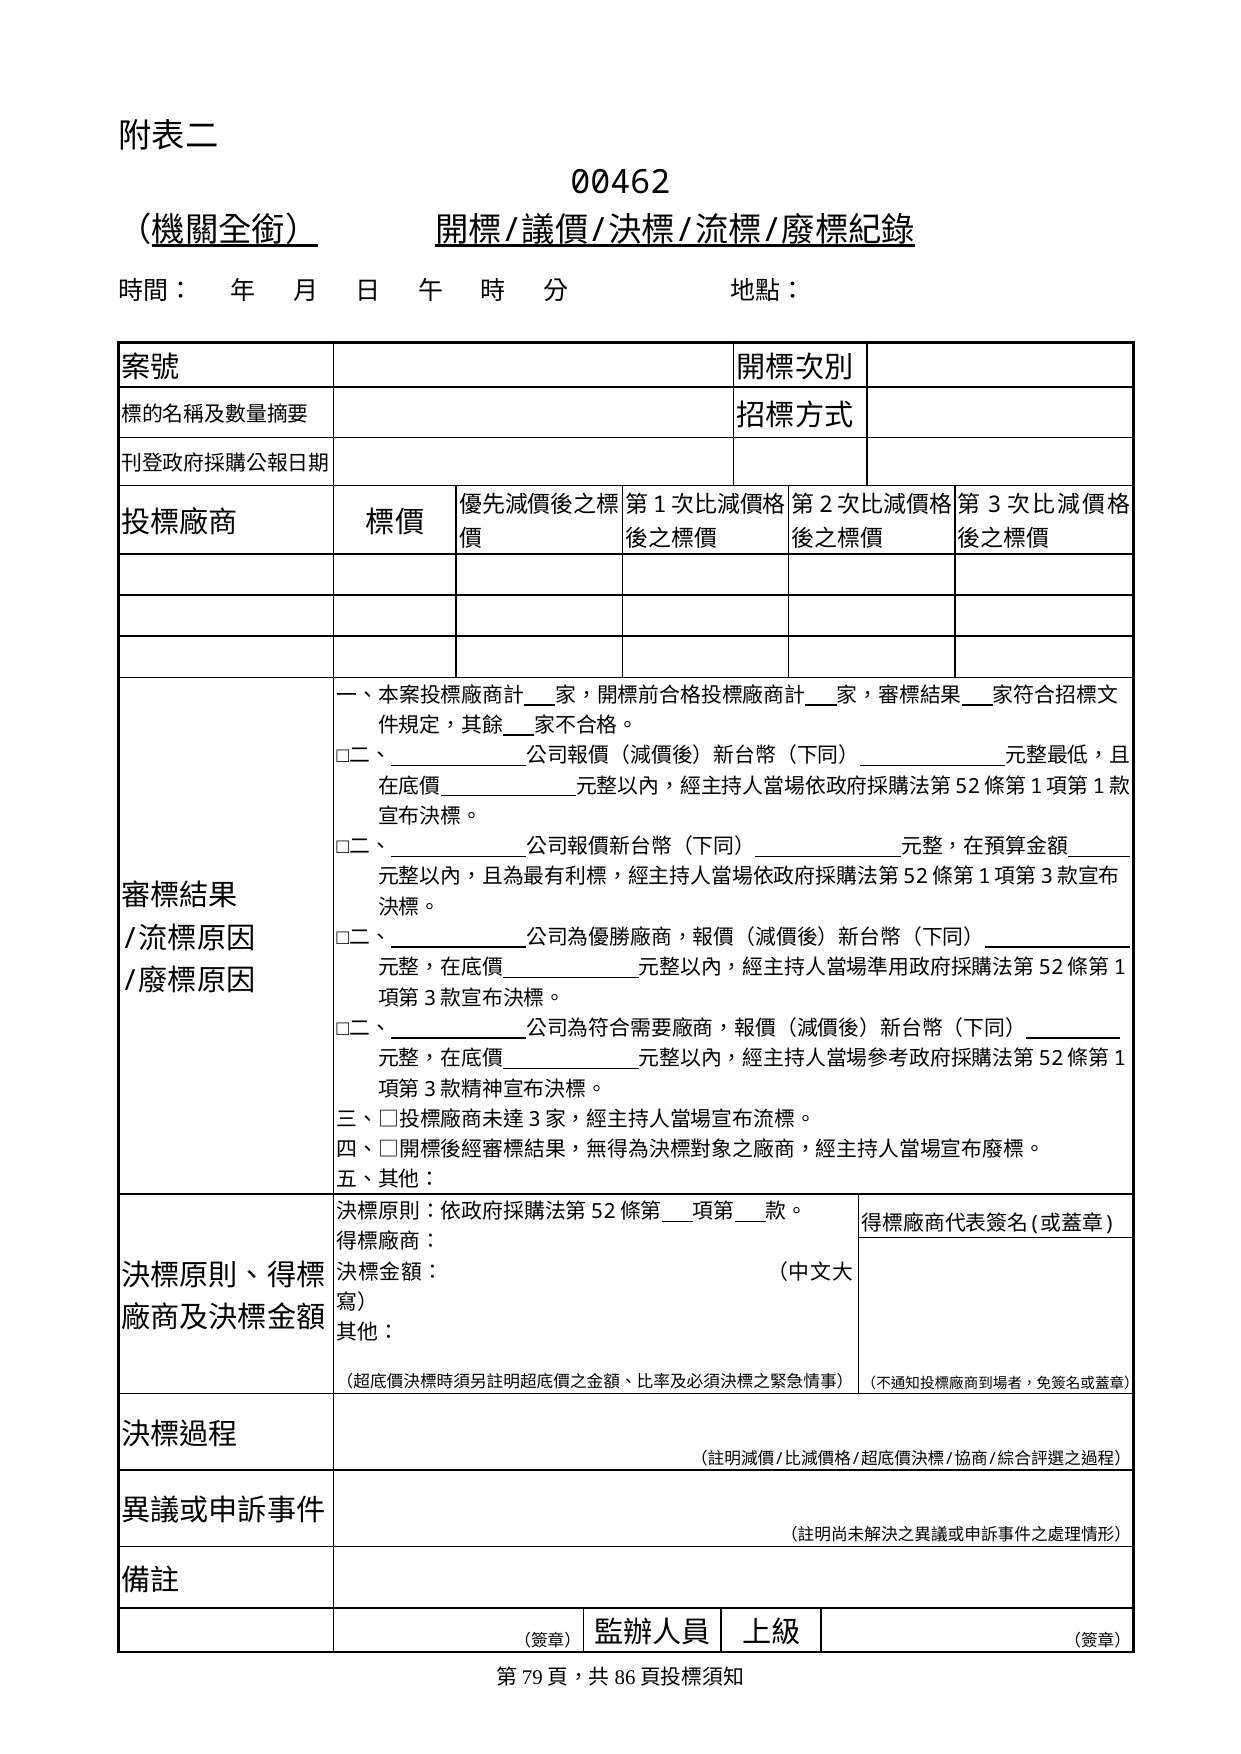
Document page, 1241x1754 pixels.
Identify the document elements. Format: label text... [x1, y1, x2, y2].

table_header [334, 344, 733, 386]
table_cell （不通知投標廠商到場者，免簽名或蓋章） [859, 1238, 1132, 1392]
table_cell [623, 555, 788, 594]
table_cell [789, 637, 954, 677]
table_cell 上級 [722, 1609, 820, 1651]
table_cell （註明尚未解決之異議或申訴事件之處理情形） [334, 1471, 1132, 1546]
table_cell [734, 438, 866, 485]
table_cell [623, 596, 788, 635]
table_cell （簽章） [334, 1609, 583, 1651]
text 附表二 [118, 109, 1122, 157]
table_cell 備註 [120, 1547, 333, 1607]
table_cell [334, 637, 455, 677]
table_cell 刊登政府採購公報日期 [120, 438, 333, 485]
table_header 案號 [120, 344, 333, 386]
table_cell [789, 596, 954, 635]
table_cell 招標方式 [734, 388, 866, 437]
table_cell [623, 637, 788, 677]
table_cell [868, 438, 1132, 485]
table_cell [457, 596, 622, 635]
table_cell [120, 637, 333, 677]
table_cell [334, 388, 733, 437]
table_cell 決標過程 [120, 1394, 333, 1469]
table_cell （註明減價/比減價格/超底價決標/協商/綜合評選之過程） [334, 1394, 1132, 1469]
table_cell 得標廠商代表簽名(或蓋章) [859, 1195, 1132, 1237]
table_cell [120, 596, 333, 635]
table_header [868, 344, 1132, 386]
table_cell 第3次比減價格後之標價 [956, 486, 1132, 553]
table_cell 異議或申訴事件 [120, 1471, 333, 1546]
table_cell 優先減價後之標價 [457, 486, 622, 553]
text （機關全銜） 開標/議價/決標/流標/廢標紀錄 [118, 203, 1122, 251]
table_cell 投標廠商 [120, 486, 333, 553]
table_cell 標價 [334, 486, 455, 553]
table_cell [334, 1547, 1132, 1607]
table_cell [956, 555, 1132, 594]
table_cell [457, 555, 622, 594]
table_cell [956, 637, 1132, 677]
table_cell [457, 637, 622, 677]
table_cell 決標原則：依政府採購法第52條第 項第 款。 得標廠商： 決標金額： （中文大寫） 其他： （超底價決標時須另註明超底價之金額、比率及必須決標之緊急情事） [334, 1195, 858, 1392]
table_cell 決標原則、得標廠商及決標金額 [120, 1195, 333, 1392]
text 時間： 年 月 日 午 時 分 地點： [118, 270, 1122, 306]
table_cell [120, 555, 333, 594]
table_cell [868, 388, 1132, 437]
table_cell 監辦人員 [584, 1609, 720, 1651]
table_cell 審標結果 /流標原因 /廢標原因 [120, 678, 333, 1193]
table_cell [334, 596, 455, 635]
table_cell 第1次比減價格後之標價 [623, 486, 788, 553]
table_cell 標的名稱及數量摘要 [120, 388, 333, 437]
table_cell [789, 555, 954, 594]
text 00462 [118, 157, 1122, 203]
table_cell （簽章） [822, 1609, 1132, 1651]
table_cell [334, 555, 455, 594]
table_cell 一、本案投標廠商計 家，開標前合格投標廠商計 家，審標結果 家符合招標文件規定，其餘 家不合格。 □二、 公司報價（減價後）新台幣（下同） 元整最低，且在底價 元整以內，經主持人當場依政府採購法第52條第1項第1款宣布決標。 □二、 公司報價新台幣（下同） 元整，在預算金額 元整以內，且為最有利標，經主持人當場依政府採購法第52條第1項第3款宣布決標。 □二、 公司為優勝廠商，報價（減價後）新台幣（下同） 元整，在底價 元整以內，經主持人當場準用政府採購法第52條第1項第3款宣布決標。 □二、 公司為符合需要廠商，報價（減價後）新台幣（下同） 元整，在底價 元整以內，經主持人當場參考政府採購法第52條第1項第3款精神宣布決標。 三、□投標廠商未達3家，經主持人當場宣布流標。 四、□開標後經審標結果，無得為決標對象之廠商，經主持人當場宣布廢標。 五、其他： [334, 678, 1132, 1193]
table_header 開標次別 [734, 344, 866, 386]
table_cell 第2次比減價格後之標價 [789, 486, 954, 553]
table_cell [956, 596, 1132, 635]
table_cell [120, 1609, 333, 1651]
table_cell [334, 438, 733, 485]
